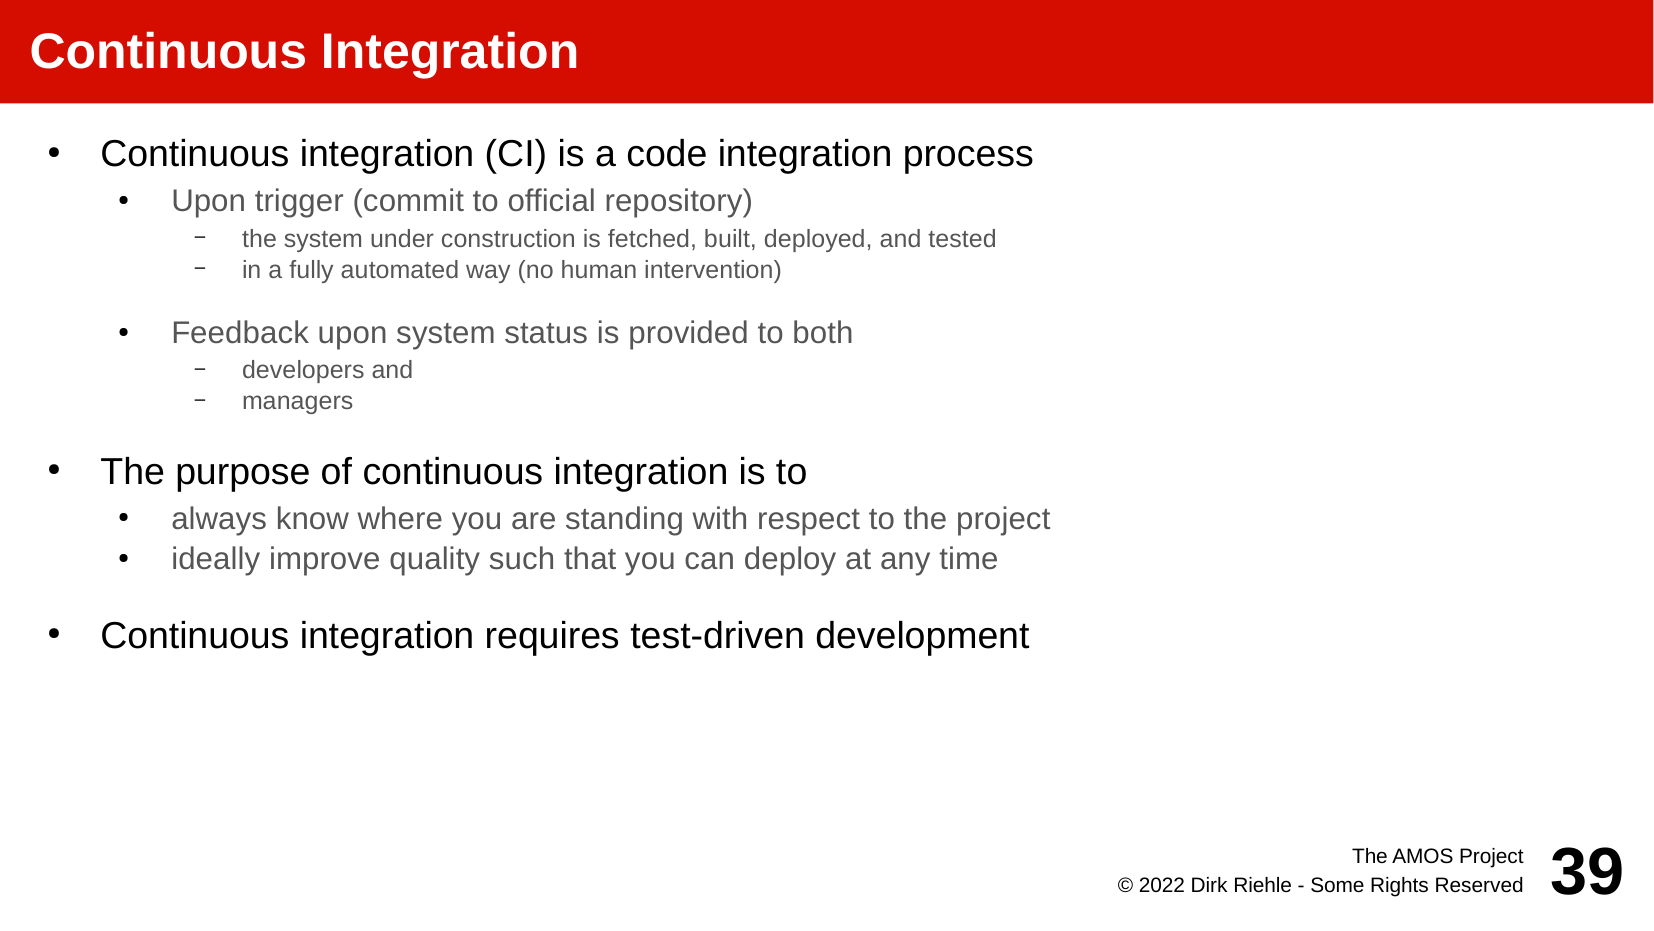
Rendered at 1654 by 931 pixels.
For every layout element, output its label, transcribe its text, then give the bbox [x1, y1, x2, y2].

list Continuous integration (CI) is a code integration process Upon trigger (commit to official repository) the system under construction is fetched, built, deployed, and tested in a fully automated way (no human intervention) Feedback upon system status is provided to both developers and managers The purpose of continuous integration is to always know where you are standing with respect to the project ideally improve quality such that you can deploy at any time Continuous integration requires test-driven development [29, 132, 1625, 813]
title Continuous Integration [0, 0, 1654, 104]
